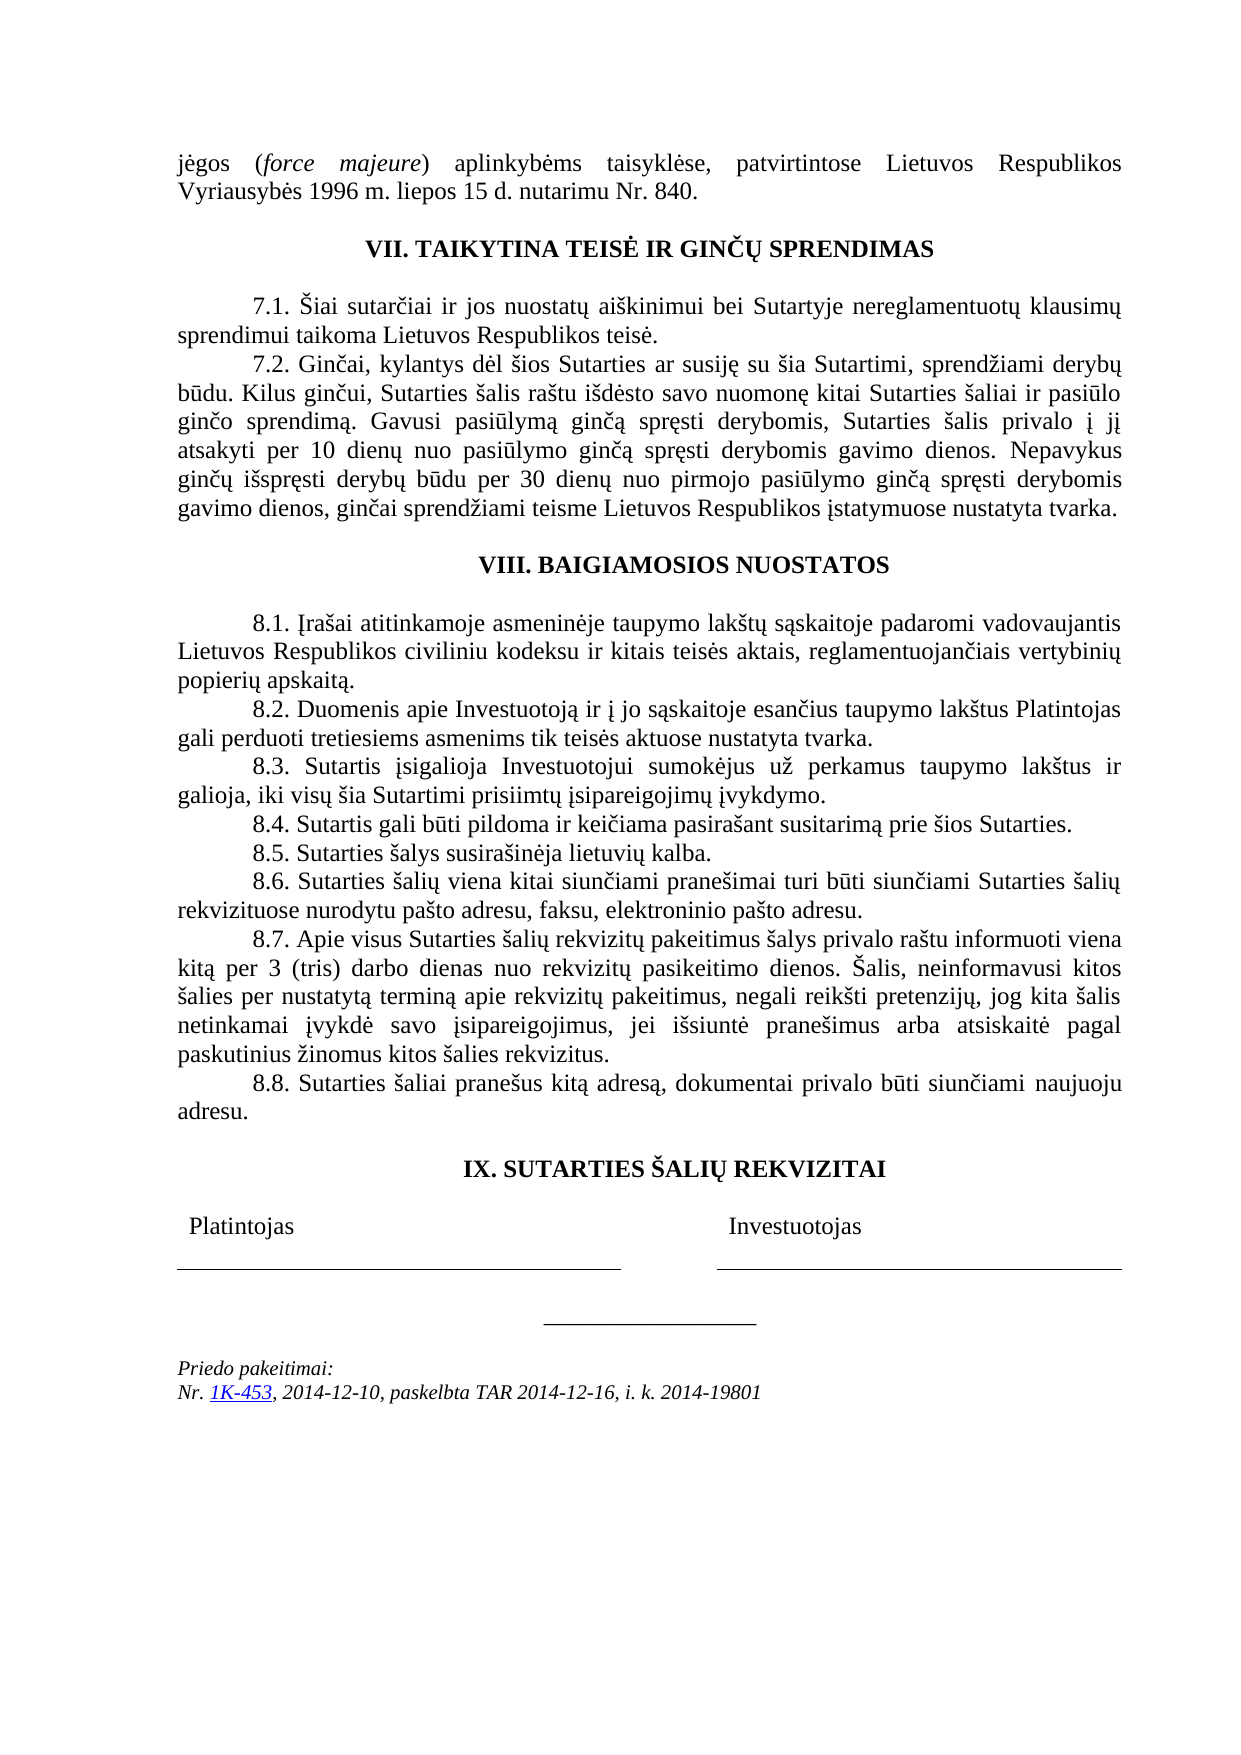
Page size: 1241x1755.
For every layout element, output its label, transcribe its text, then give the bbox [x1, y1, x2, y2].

text 8.3. Sutartis įsigalioja Investuotojui sumokėjus už perkamus taupymo lakštus ir galioja, iki visų šia Sutartimi prisiimtų įsipareigojimų įvykdymo. [177, 751, 1122, 809]
table_header Platintojas [177, 1211, 621, 1240]
text 8.6. Sutarties šalių viena kitai siunčiami pranešimai turi būti siunčiami Sutarties šalių rekvizituose nurodytu pašto adresu, faksu, elektroninio pašto adresu. [177, 866, 1122, 924]
text 8.5. Sutarties šalys susirašinėja lietuvių kalba. [177, 838, 1122, 866]
text 8.1. Įrašai atitinkamoje asmeninėje taupymo lakštų sąskaitoje padaromi vadovaujantis Lietuvos Respublikos civiliniu kodeksu ir kitais teisės aktais, reglamentuojančiais vertybinių popierių apskaitą. [177, 608, 1122, 694]
text VIII. BAIGIAMOSIOS NUOSTATOS [177, 550, 1122, 579]
text 7.2. Ginčai, kylantys dėl šios Sutarties ar susiję su šia Sutartimi, sprendžiami derybų būdu. Kilus ginčui, Sutarties šalis raštu išdėsto savo nuomonę kitai Sutarties šaliai ir pasiūlo ginčo sprendimą. Gavusi pasiūlymą ginčą spręsti derybomis, Sutarties šalis privalo į jį atsakyti per 10 dienų nuo pasiūlymo ginčą spręsti derybomis gavimo dienos. Nepavykus ginčų išspręsti derybų būdu per 30 dienų nuo pirmojo pasiūlymo ginčą spręsti derybomis gavimo dienos, ginčai sprendžiami teisme Lietuvos Respublikos įstatymuose nustatyta tvarka. [177, 349, 1122, 521]
text 8.2. Duomenis apie Investuotoją ir į jo sąskaitoje esančius taupymo lakštus Platintojas gali perduoti tretiesiems asmenims tik teisės aktuose nustatyta tvarka. [177, 694, 1122, 751]
text VII. TAIKYTINA TEISĖ IR GINČŲ SPRENDIMAS [177, 234, 1122, 263]
table_cell [177, 1240, 621, 1269]
text 8.4. Sutartis gali būti pildoma ir keičiama pasirašant susitarimą prie šios Sutarties. [177, 809, 1122, 838]
text 8.8. Sutarties šaliai pranešus kitą adresą, dokumentai privalo būti siunčiami naujuoju adresu. [177, 1068, 1122, 1125]
text _________________ [177, 1299, 1122, 1327]
table_cell [717, 1240, 1122, 1269]
text 7.1. Šiai sutarčiai ir jos nuostatų aiškinimui bei Sutartyje nereglamentuotų klausimų sprendimui taikoma Lietuvos Respublikos teisė. [177, 291, 1122, 349]
text IX. SUTARTIES ŠALIŲ REKVIZITAI [177, 1154, 1122, 1183]
text jėgos (force majeure) aplinkybėms taisyklėse, patvirtintose Lietuvos Respublikos Vyriausybės 1996 m. liepos 15 d. nutarimu Nr. 840. [177, 148, 1122, 205]
text Nr. 1K-453, 2014-12-10, paskelbta TAR 2014-12-16, i. k. 2014-19801 [177, 1380, 1122, 1404]
text Priedo pakeitimai: [177, 1356, 1122, 1380]
table_header [621, 1211, 717, 1240]
table_header Investuotojas [717, 1211, 1122, 1240]
text 8.7. Apie visus Sutarties šalių rekvizitų pakeitimus šalys privalo raštu informuoti viena kitą per 3 (tris) darbo dienas nuo rekvizitų pasikeitimo dienos. Šalis, neinformavusi kitos šalies per nustatytą terminą apie rekvizitų pakeitimus, negali reikšti pretenzijų, jog kita šalis netinkamai įvykdė savo įsipareigojimus, jei išsiuntė pranešimus arba atsiskaitė pagal paskutinius žinomus kitos šalies rekvizitus. [177, 924, 1122, 1068]
table_cell [621, 1240, 717, 1269]
